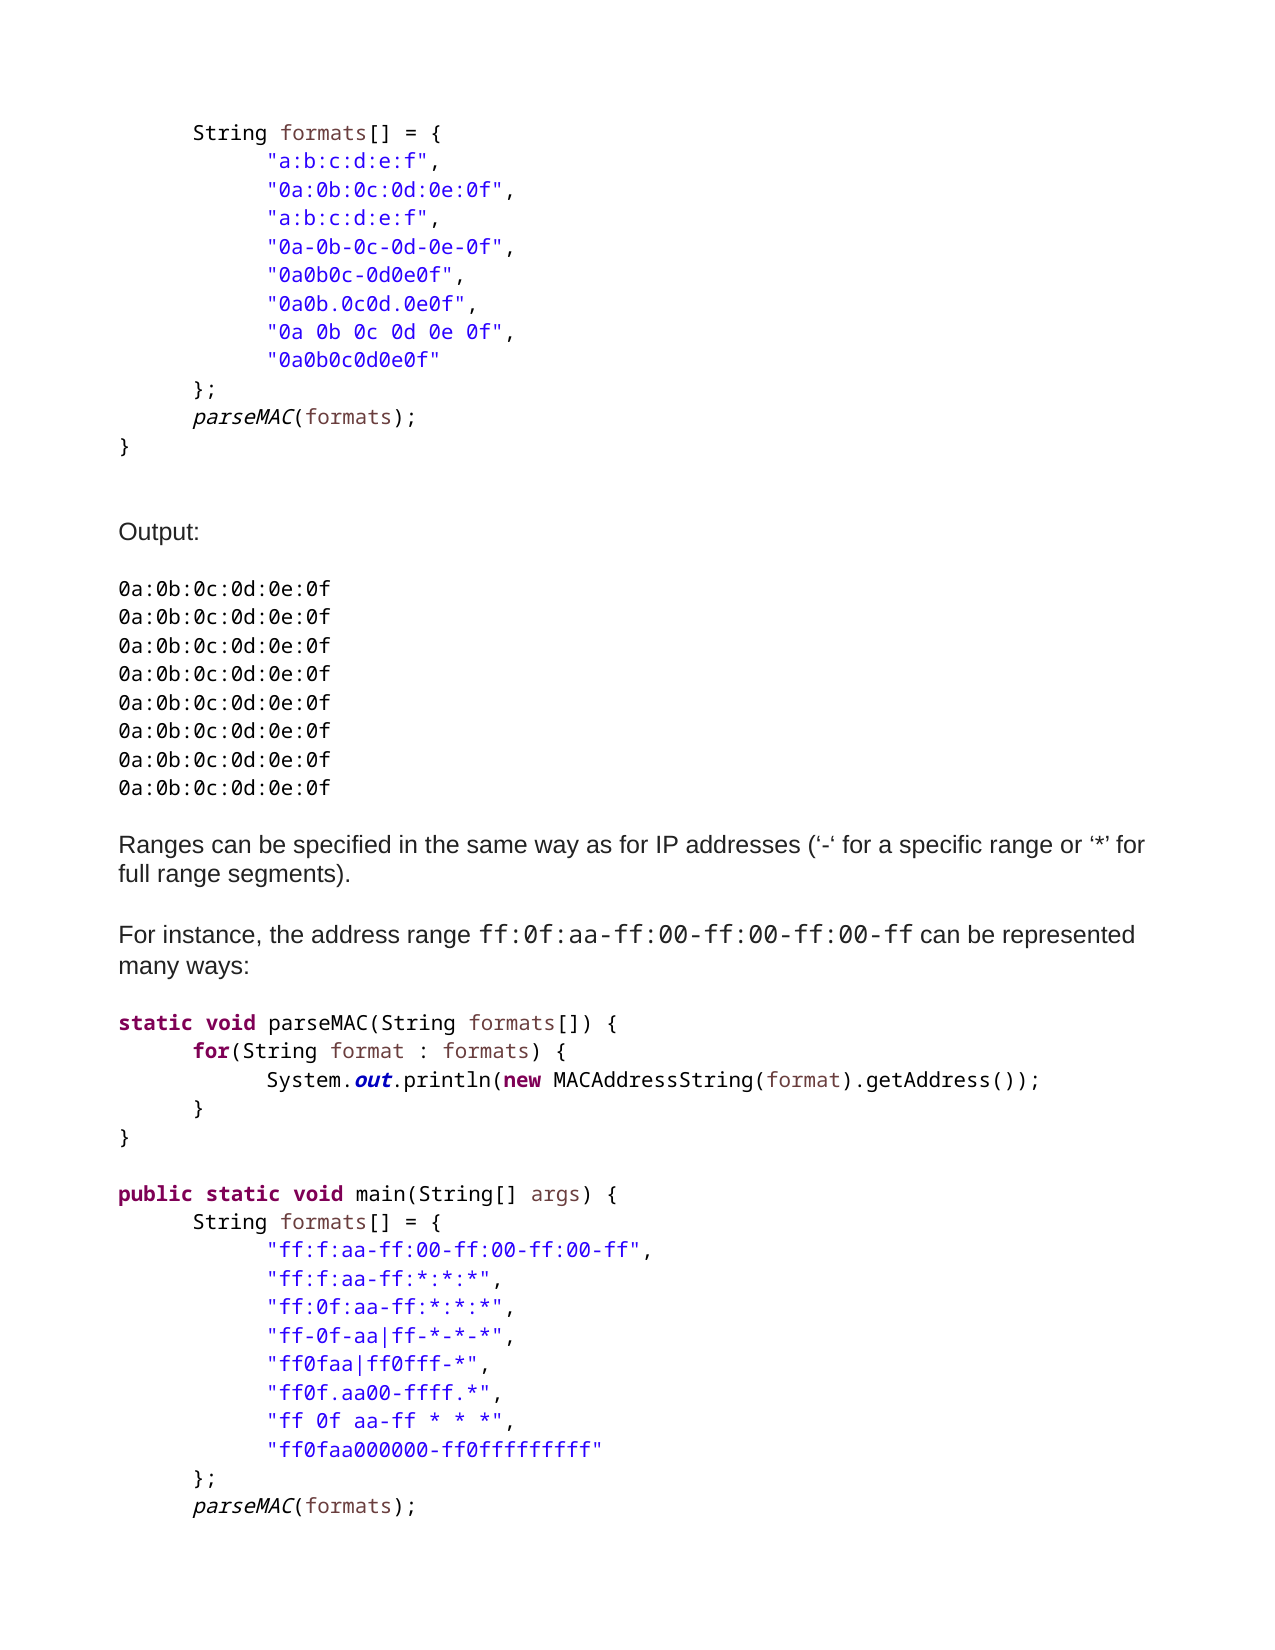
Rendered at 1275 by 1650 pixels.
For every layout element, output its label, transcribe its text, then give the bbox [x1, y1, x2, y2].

text 0a:0b:0c:0d:0e:0f [118, 688, 1157, 716]
text "a:b:c:d:e:f", [118, 147, 1157, 175]
text "0a-0b-0c-0d-0e-0f", [118, 232, 1157, 260]
text parseMAC(formats); [118, 402, 1157, 431]
text 0a:0b:0c:0d:0e:0f [118, 745, 1157, 773]
text }; [118, 1463, 1157, 1492]
text "ff:0f:aa-ff:*:*:*", [118, 1292, 1157, 1321]
text public static void main(String[] args) { [118, 1179, 1157, 1207]
text "0a0b0c0d0e0f" [118, 346, 1157, 374]
text String formats[] = { [118, 1207, 1157, 1236]
text "ff:f:aa-ff:*:*:*", [118, 1264, 1157, 1292]
text System.out.println(new MACAddressString(format).getAddress()); [118, 1065, 1157, 1093]
text for(String format : formats) { [118, 1037, 1157, 1065]
text "0a0b0c-0d0e0f", [118, 260, 1157, 289]
text "ff 0f aa-ff * * *", [118, 1406, 1157, 1435]
text }; [118, 374, 1157, 402]
text "0a0b.0c0d.0e0f", [118, 289, 1157, 317]
text "0a 0b 0c 0d 0e 0f", [118, 317, 1157, 346]
text 0a:0b:0c:0d:0e:0f [118, 773, 1157, 802]
text 0a:0b:0c:0d:0e:0f [118, 602, 1157, 631]
text 0a:0b:0c:0d:0e:0f [118, 659, 1157, 688]
text "ff:f:aa-ff:00-ff:00-ff:00-ff", [118, 1236, 1157, 1264]
text 0a:0b:0c:0d:0e:0f [118, 716, 1157, 745]
text } [118, 1093, 1157, 1122]
text } [118, 431, 1157, 459]
text "a:b:c:d:e:f", [118, 203, 1157, 232]
text "ff-0f-aa|ff-*-*-*", [118, 1321, 1157, 1349]
text static void parseMAC(String formats[]) { [118, 1008, 1157, 1037]
text Ranges can be specified in the same way as for IP addresses (‘-‘ for a specific range or ‘*’ for full range segments). [118, 830, 1157, 888]
text } [118, 1122, 1157, 1150]
text 0a:0b:0c:0d:0e:0f [118, 631, 1157, 659]
text "ff0faa000000-ff0fffffffff" [118, 1435, 1157, 1463]
text "0a:0b:0c:0d:0e:0f", [118, 175, 1157, 203]
text Output: [118, 517, 1157, 545]
text 0a:0b:0c:0d:0e:0f [118, 574, 1157, 602]
text For instance, the address range ff:0f:aa-ff:00-ff:00-ff:00-ff can be represented many ways: [118, 917, 1157, 979]
text String formats[] = { [118, 118, 1157, 147]
text parseMAC(formats); [118, 1492, 1157, 1520]
text "ff0f.aa00-ffff.*", [118, 1378, 1157, 1406]
text "ff0faa|ff0fff-*", [118, 1349, 1157, 1378]
